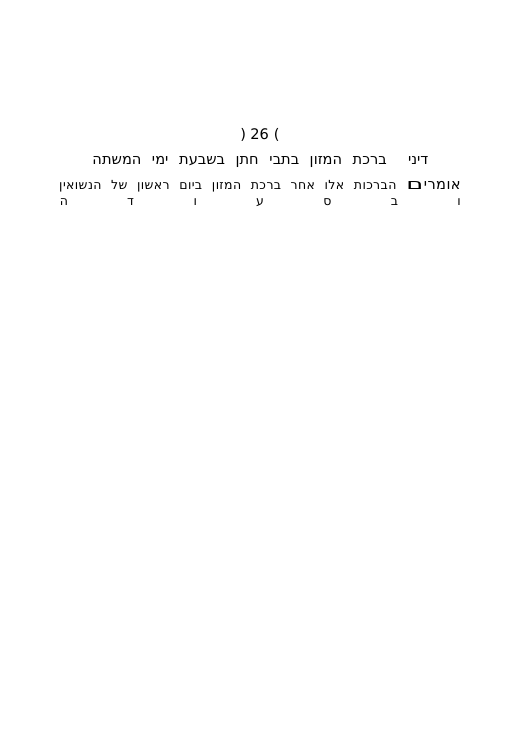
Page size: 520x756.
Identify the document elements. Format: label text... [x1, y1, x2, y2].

text אומרים הברכות אלו אחר ברכת המזון ביום ראשון של הנשואין ובסעודה [59, 176, 461, 209]
text דיני ברכת המזון בתבי חתן בשבעת ימי המשתה [59, 151, 461, 167]
text ) 26 ( [59, 126, 461, 142]
